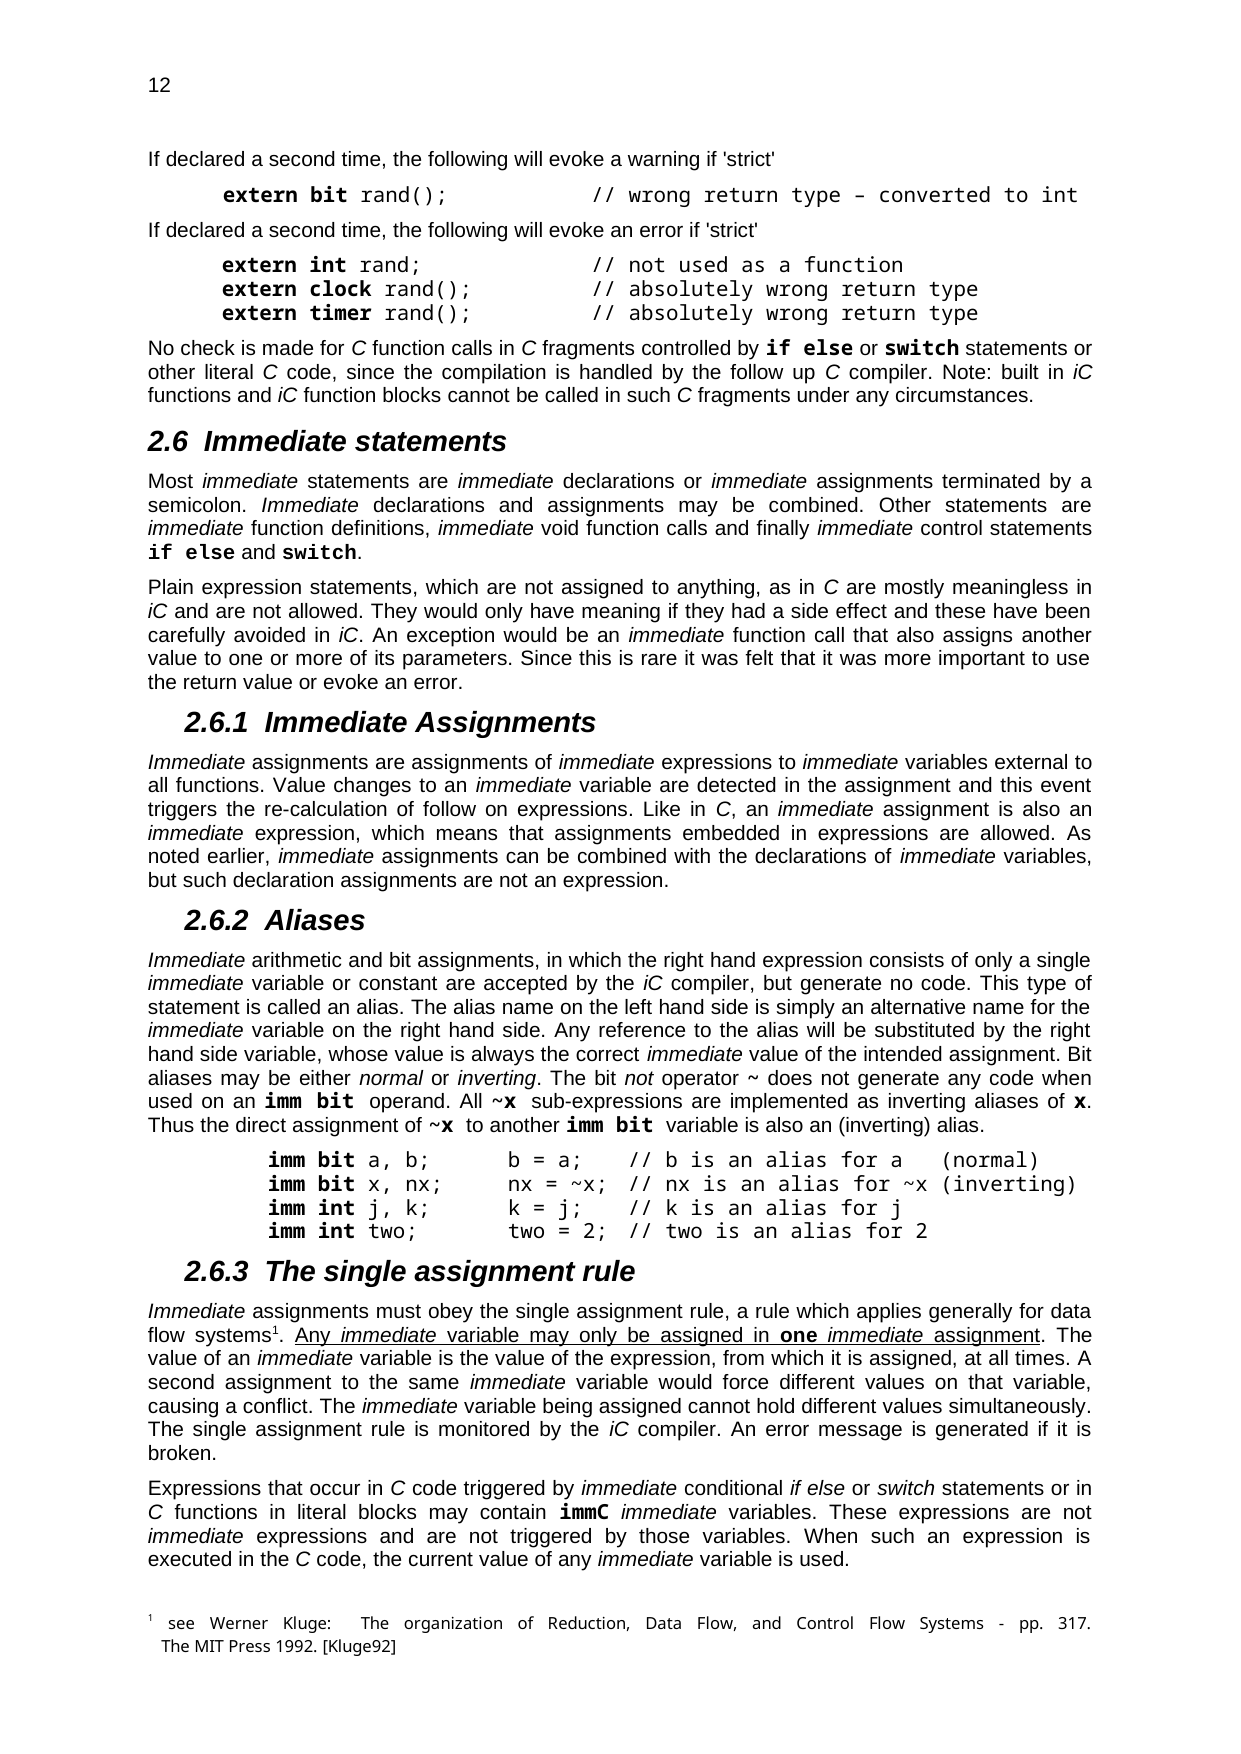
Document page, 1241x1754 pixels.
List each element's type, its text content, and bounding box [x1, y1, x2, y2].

subtitle Aliases [184, 904, 1092, 936]
text extern int rand; // not used as a function extern clock rand(); // absolutely wrong return type extern timer rand(); // absolutely wrong return type [222, 254, 1092, 325]
text imm bit a, b; b = a; // b is an alias for a (normal) imm bit x, nx; nx = ~x; // nx is an alias for ~x (inverting) imm int j, k; k = j; // k is an alias for j imm int two; two = 2; // two is an alias for 2 [268, 1149, 1092, 1244]
text see Werner Kluge: The organization of Reduction, Data Flow, and Control Flow Systems - pp. 317. The MIT Press 1992. [Kluge92] [148, 1610, 1092, 1658]
subtitle Immediate statements [148, 425, 1092, 458]
text Immediate assignments are assignments of immediate expressions to immediate variables external to all functions. Value changes to an immediate variable are detected in the assignment and this event triggers the re-calculation of follow on expressions. Like in C, an immediate assignment is also an immediate expression, which means that assignments embedded in expressions are allowed. As noted earlier, immediate assignments can be combined with the declarations of immediate variables, but such declaration assignments are not an expression. [148, 750, 1092, 892]
text extern bit rand(); // wrong return type – converted to int [222, 183, 1092, 207]
text Immediate assignments must obey the single assignment rule, a rule which applies generally for data flow systems. Any immediate variable may only be assigned in one immediate assignment. The value of an immediate variable is the value of the expression, from which it is assigned, at all times. A second assignment to the same immediate variable would force different values on that variable, causing a conflict. The immediate variable being assigned cannot hold different values simultaneously. The single assignment rule is monitored by the iC compiler. An error message is generated if it is broken. [148, 1300, 1092, 1465]
text Plain expression statements, which are not assigned to anything, as in C are mostly meaningless in iC and are not allowed. They would only have meaning if they had a side effect and these have been carefully avoided in iC. An exception would be an immediate function call that also assigns another value to one or more of its parameters. Since this is rare it was felt that it was more important to use the return value or evoke an error. [148, 576, 1092, 694]
text If declared a second time, the following will evoke a warning if 'strict' [148, 148, 1092, 171]
text If declared a second time, the following will evoke an error if 'strict' [148, 218, 1092, 242]
text Immediate arithmetic and bit assignments, in which the right hand expression consists of only a single immediate variable or constant are accepted by the iC compiler, but generate no code. This type of statement is called an alias. The alias name on the left hand side is simply an alternative name for the immediate variable on the right hand side. Any reference to the alias will be substituted by the right hand side variable, whose value is always the correct immediate value of the intended assignment. Bit aliases may be either normal or inverting. The bit not operator ~ does not generate any code when used on an imm bit operand. All ~x sub-expressions are implemented as inverting aliases of x. Thus the direct assignment of ~x to another imm bit variable is also an (inverting) alias. [148, 948, 1092, 1137]
subtitle Immediate Assignments [184, 706, 1092, 738]
text Most immediate statements are immediate declarations or immediate assignments terminated by a semicolon. Immediate declarations and assignments may be combined. Other statements are immediate function definitions, immediate void function calls and finally immediate control statements if else and switch. [148, 469, 1092, 564]
subtitle The single assignment rule [184, 1255, 1092, 1288]
text No check is made for C function calls in C fragments controlled by if else or switch statements or other literal C code, since the compilation is handled by the follow up C compiler. Note: built in iC functions and iC function blocks cannot be called in such C fragments under any circumstances. [148, 337, 1092, 408]
text Expressions that occur in C code triggered by immediate conditional if else or switch statements or in C functions in literal blocks may contain immC immediate variables. These expressions are not immediate expressions and are not triggered by those variables. When such an expression is executed in the C code, the current value of any immediate variable is used. [148, 1477, 1092, 1572]
